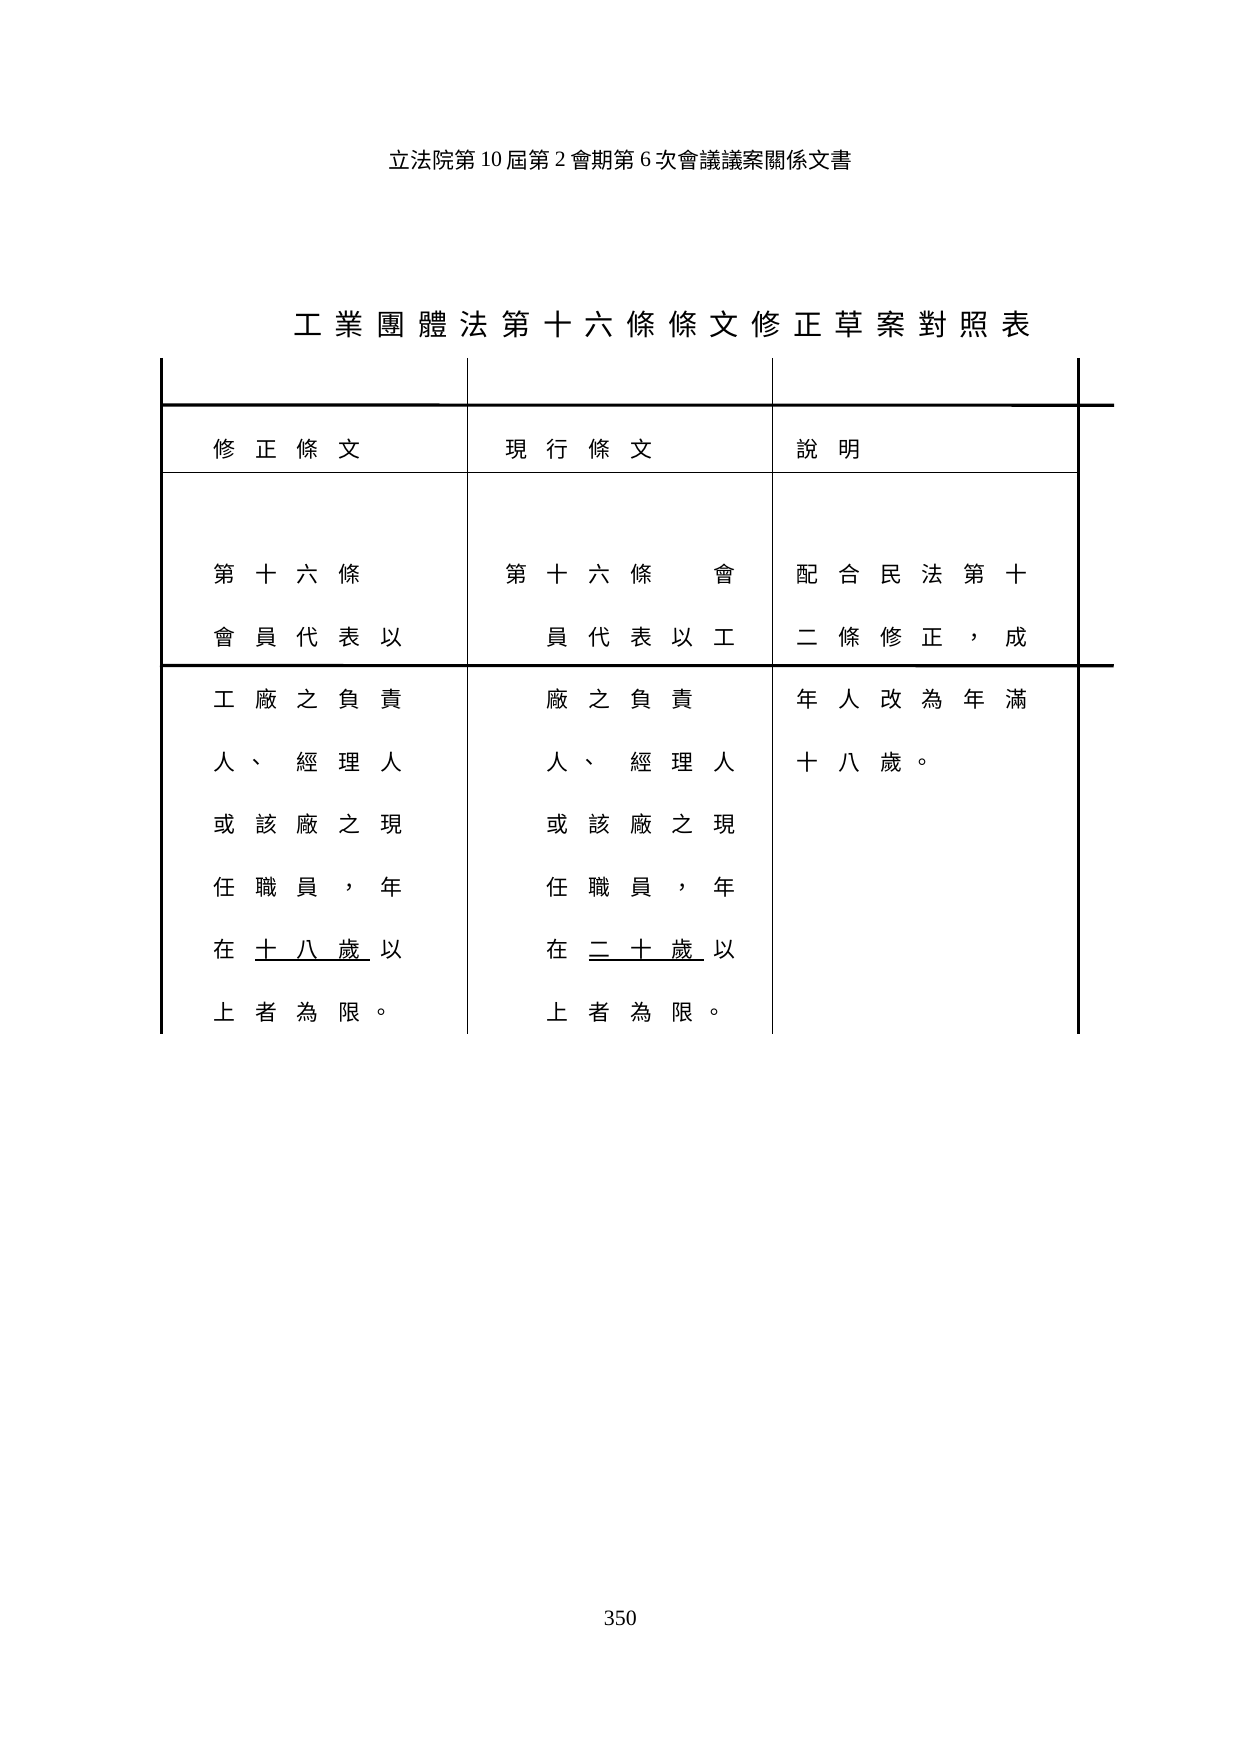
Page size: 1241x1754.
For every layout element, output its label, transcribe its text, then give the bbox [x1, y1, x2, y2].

table_cell 說明 [773, 407, 1077, 472]
table_cell [773, 358, 1077, 403]
table_cell [163, 358, 467, 403]
table_header 工業團體法第十六條條文修正草案對照表 [162, 219, 1078, 358]
table_cell 第十六條 會員代表以 [163, 473, 467, 664]
table_cell 現行條文 [468, 407, 772, 472]
table_cell 修正條文 [163, 407, 467, 472]
table_cell 年人改為年滿十八歲。 [773, 668, 1077, 1034]
table_cell 配合民法第十二條修正，成 [773, 473, 1077, 664]
table_cell 工廠之負責人、經理人或該廠之現任職員，年在十八歲以上者為限。 [163, 668, 467, 1034]
table_cell 廠之負責人、經理人或該廠之現任職員，年在二十歲以上者為限。 [468, 668, 772, 1034]
table_cell [468, 358, 772, 403]
table_cell 第十六條 會員代表以工 [468, 473, 772, 664]
